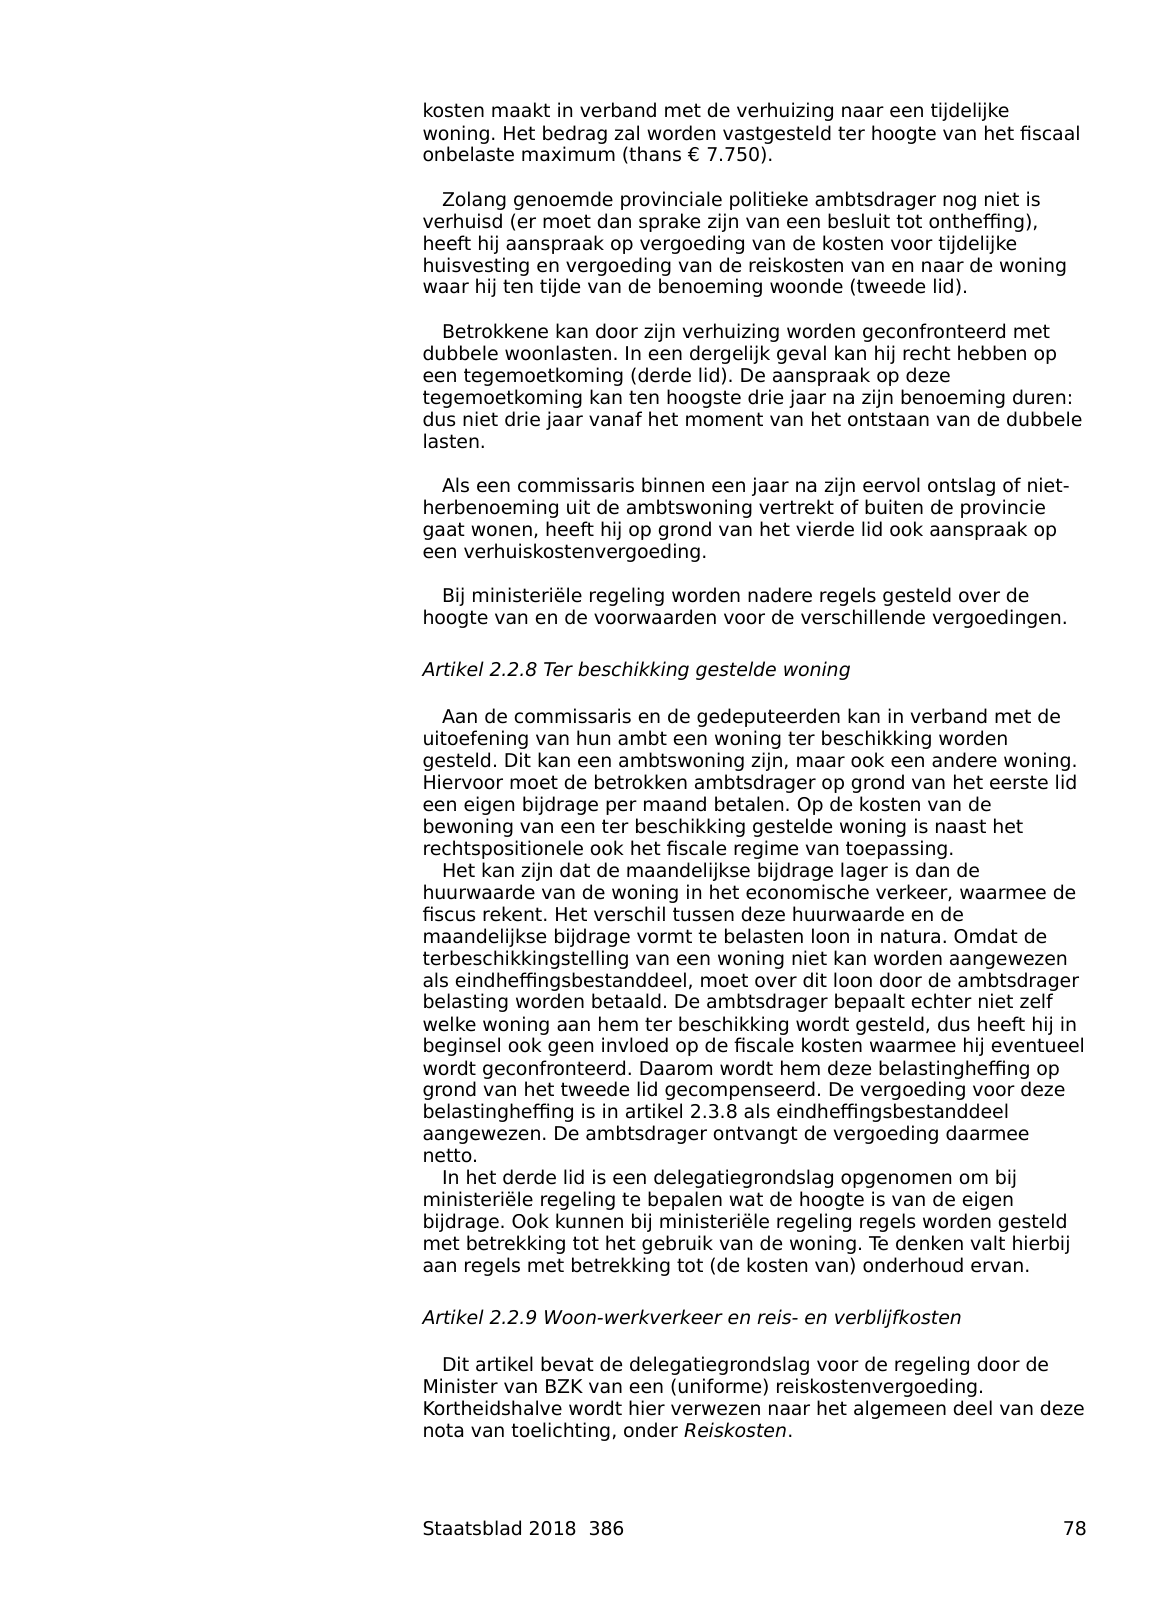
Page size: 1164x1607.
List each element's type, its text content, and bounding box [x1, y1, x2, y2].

text Betrokkene kan door zijn verhuizing worden geconfronteerd met dubbele woonlasten. In een dergelijk geval kan hij recht hebben op een tegemoetkoming (derde lid). De aanspraak op deze tegemoetkoming kan ten hoogste drie jaar na zijn benoeming duren: dus niet drie jaar vanaf het moment van het ontstaan van de dubbele lasten. [422, 321, 1087, 452]
text Zolang genoemde provinciale politieke ambtsdrager nog niet is verhuisd (er moet dan sprake zijn van een besluit tot ontheffing), heeft hij aanspraak op vergoeding van de kosten voor tijdelijke huisvesting en vergoeding van de reiskosten van en naar de woning waar hij ten tijde van de benoeming woonde (tweede lid). [422, 188, 1087, 298]
text Bij ministeriële regeling worden nadere regels gesteld over de hoogte van en de voorwaarden voor de verschillende vergoedingen. [422, 585, 1087, 629]
text kosten maakt in verband met de verhuizing naar een tijdelijke woning. Het bedrag zal worden vastgesteld ter hoogte van het fiscaal onbelaste maximum (thans € 7.750). [422, 100, 1087, 166]
subtitle Artikel 2.2.8 Ter beschikking gestelde woning [422, 659, 1087, 681]
text Het kan zijn dat de maandelijkse bijdrage lager is dan de huurwaarde van de woning in het economische verkeer, waarmee de fiscus rekent. Het verschil tussen deze huurwaarde en de maandelijkse bijdrage vormt te belasten loon in natura. Omdat de terbeschikkingstelling van een woning niet kan worden aangewezen als eindheffingsbestanddeel, moet over dit loon door de ambtsdrager belasting worden betaald. De ambtsdrager bepaalt echter niet zelf welke woning aan hem ter beschikking wordt gesteld, dus heeft hij in beginsel ook geen invloed op de fiscale kosten waarmee hij eventueel wordt geconfronteerd. Daarom wordt hem deze belastingheffing op grond van het tweede lid gecompenseerd. De vergoeding voor deze belastingheffing is in artikel 2.3.8 als eindheffingsbestanddeel aangewezen. De ambtsdrager ontvangt de vergoeding daarmee netto. [422, 859, 1087, 1167]
text Aan de commissaris en de gedeputeerden kan in verband met de uitoefening van hun ambt een woning ter beschikking worden gesteld. Dit kan een ambtswoning zijn, maar ook een andere woning. Hiervoor moet de betrokken ambtsdrager op grond van het eerste lid een eigen bijdrage per maand betalen. Op de kosten van de bewoning van een ter beschikking gestelde woning is naast het rechtspositionele ook het fiscale regime van toepassing. [422, 706, 1087, 859]
subtitle Artikel 2.2.9 Woon-werkverkeer en reis- en verblijfkosten [422, 1307, 1087, 1329]
text Als een commissaris binnen een jaar na zijn eervol ontslag of niet-herbenoeming uit de ambtswoning vertrekt of buiten de provincie gaat wonen, heeft hij op grond van het vierde lid ook aanspraak op een verhuiskostenvergoeding. [422, 475, 1087, 563]
text In het derde lid is een delegatiegrondslag opgenomen om bij ministeriële regeling te bepalen wat de hoogte is van de eigen bijdrage. Ook kunnen bij ministeriële regeling regels worden gesteld met betrekking tot het gebruik van de woning. Te denken valt hierbij aan regels met betrekking tot (de kosten van) onderhoud ervan. [422, 1167, 1087, 1277]
text Dit artikel bevat de delegatiegrondslag voor de regeling door de Minister van BZK van een (uniforme) reiskostenvergoeding. Kortheidshalve wordt hier verwezen naar het algemeen deel van deze nota van toelichting, onder Reiskosten. [422, 1354, 1087, 1442]
